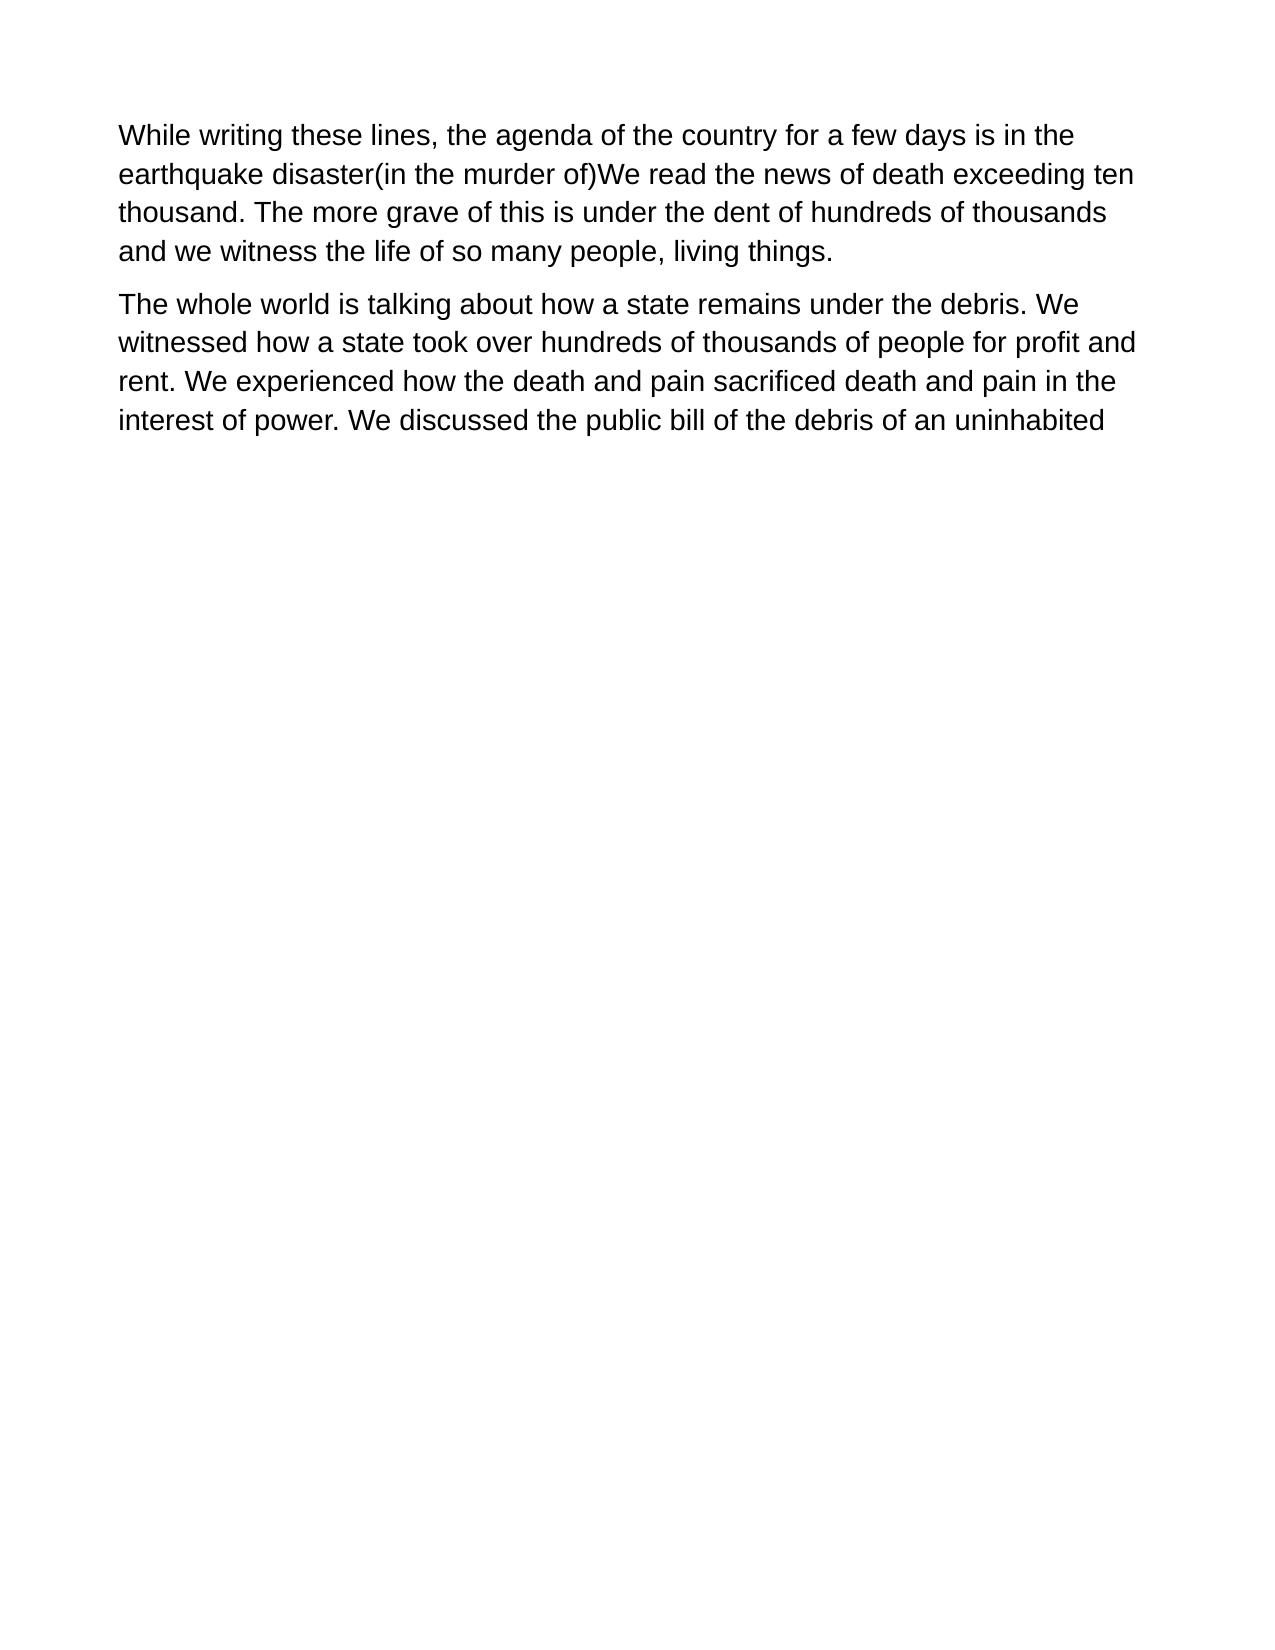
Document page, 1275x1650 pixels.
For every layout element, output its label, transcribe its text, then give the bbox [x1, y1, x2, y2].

text The whole world is talking about how a state remains under the debris. We witnessed how a state took over hundreds of thousands of people for profit and rent. We experienced how the death and pain sacrificed death and pain in the interest of power. We discussed the public bill of the debris of an uninhabited [118, 287, 1157, 436]
text While writing these lines, the agenda of the country for a few days is in the earthquake disaster(in the murder of)We read the news of death exceeding ten thousand. The more grave of this is under the dent of hundreds of thousands and we witness the life of so many people, living things. [118, 118, 1157, 267]
